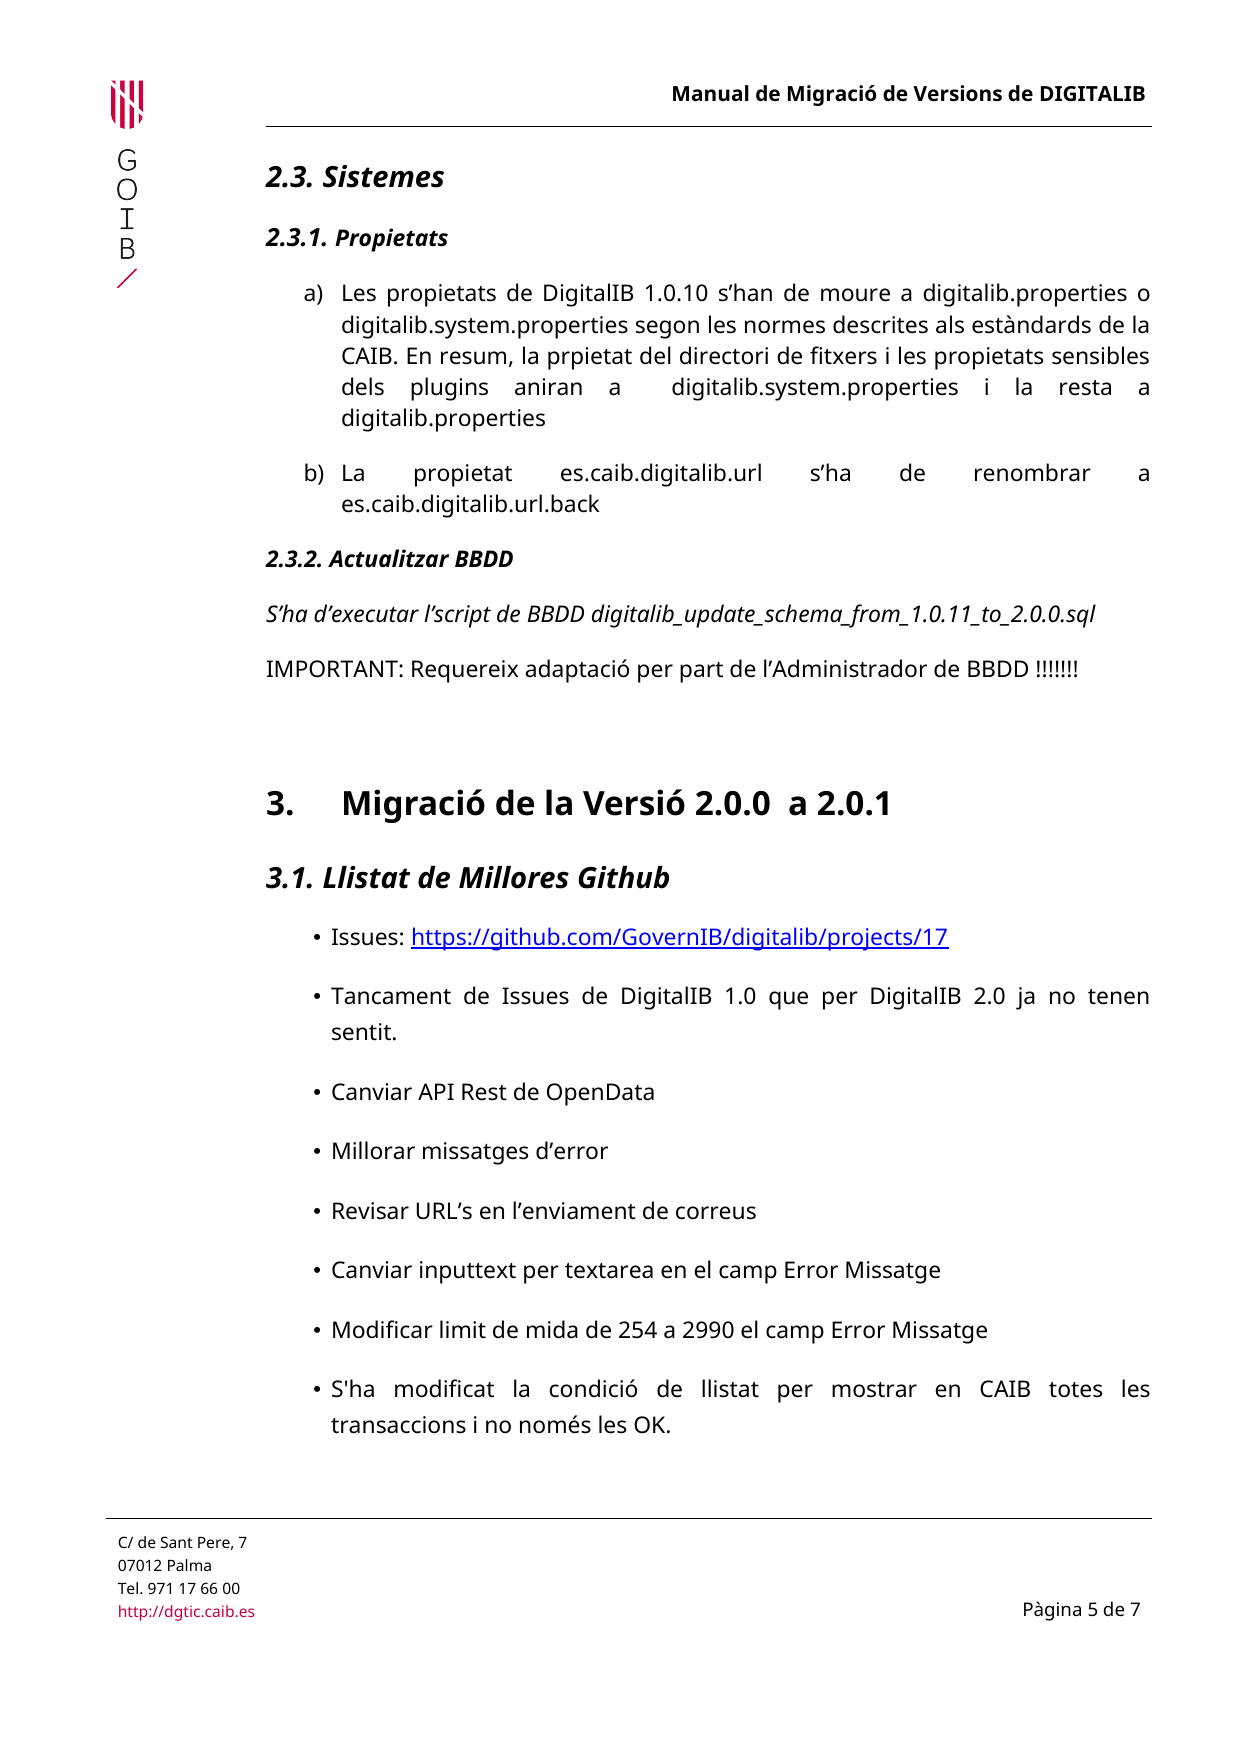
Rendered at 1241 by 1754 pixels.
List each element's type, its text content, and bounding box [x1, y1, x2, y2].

subtitle Propietats [266, 220, 1152, 254]
list Issues: https://github.com/GovernIB/digitalib/projects/17 [313, 921, 1152, 952]
list Tancament de Issues de DigitalIB 1.0 que per DigitalIB 2.0 ja no tenen sentit. [313, 980, 1152, 1047]
list Millorar missatges d’error [313, 1135, 1152, 1166]
subtitle Llistat de Millores Github [266, 857, 1152, 897]
picture [82, 57, 172, 319]
list Modificar limit de mida de 254 a 2990 el camp Error Missatge [313, 1314, 1152, 1345]
text IMPORTANT: Requereix adaptació per part de l’Administrador de BBDD !!!!!!! [266, 653, 1152, 684]
list S'ha modificat la condició de llistat per mostrar en CAIB totes les transaccions i no només les OK. [313, 1373, 1152, 1440]
subtitle S’ha d’executar l’script de BBDD digitalib_update_schema_from_1.0.11_to_2.0.0.sql [266, 598, 1152, 629]
list La propietat es.caib.digitalib.url s’ha de renombrar a es.caib.digitalib.url.back [303, 457, 1152, 519]
subtitle Actualitzar BBDD [266, 543, 1152, 574]
subtitle Migració de la Versió 2.0.0 a 2.0.1 [266, 780, 1152, 826]
list Revisar URL’s en l’enviament de correus [313, 1195, 1152, 1226]
list Les propietats de DigitalIB 1.0.10 s’han de moure a digitalib.properties o digitalib.system.properties segon les normes descrites als estàndards de la CAIB. En resum, la prpietat del directori de fitxers i les propietats sensibles dels plugins aniran a digitalib.system.properties i la resta a digitalib.properties [303, 277, 1152, 433]
list Canviar inputtext per textarea en el camp Error Missatge [313, 1254, 1152, 1285]
subtitle Sistemes [266, 156, 1152, 196]
list Canviar API Rest de OpenData [313, 1076, 1152, 1107]
